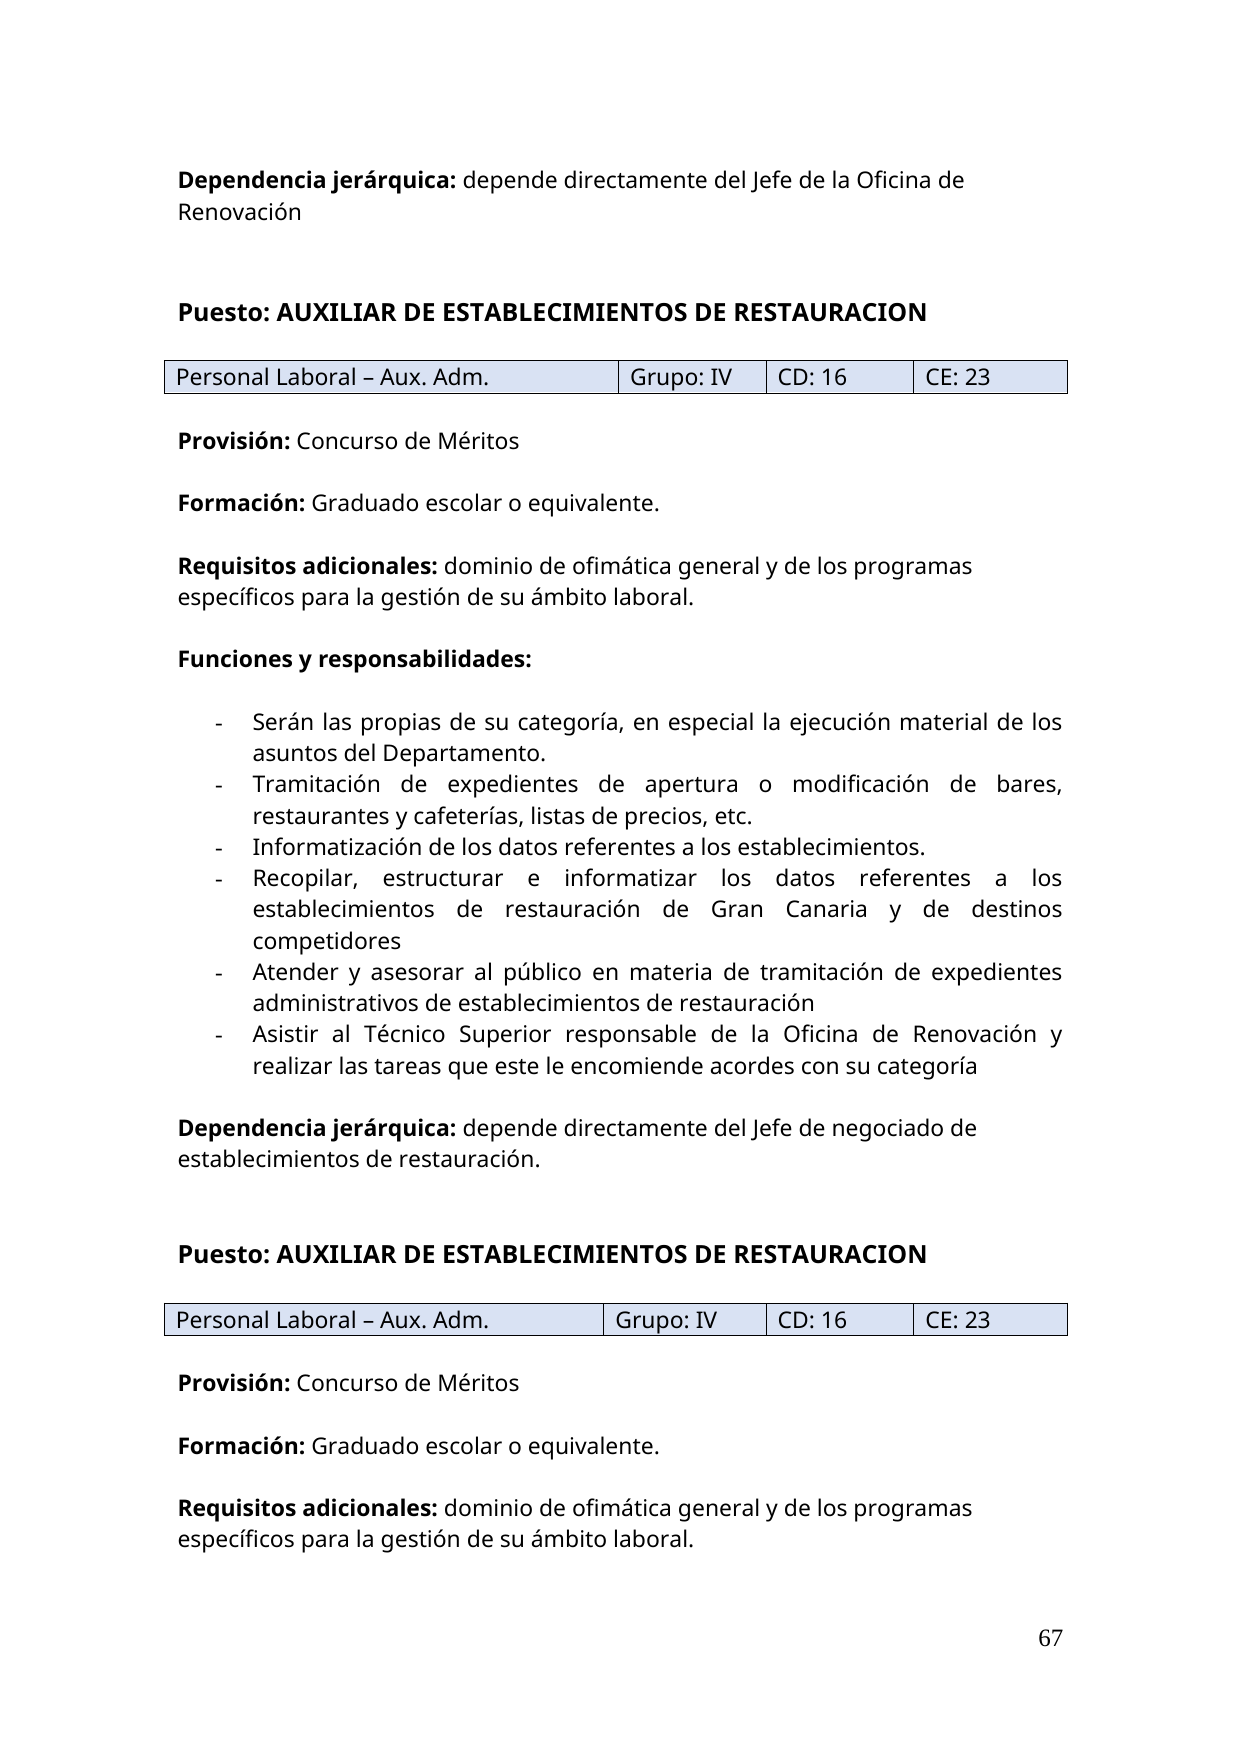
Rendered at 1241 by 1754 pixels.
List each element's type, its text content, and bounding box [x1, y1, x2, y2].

table_header Personal Laboral – Aux. Adm. [165, 361, 618, 392]
table_header CD: 16 [767, 1304, 913, 1335]
table_header Personal Laboral – Aux. Adm. [165, 1304, 603, 1335]
text Requisitos adicionales: dominio de ofimática general y de los programas específicos para la gestión de su ámbito laboral. [177, 1492, 1063, 1554]
table_header CE: 23 [914, 1304, 1067, 1335]
table_header Grupo: IV [619, 361, 766, 392]
text Dependencia jerárquica: depende directamente del Jefe de la Oficina de Renovación [177, 164, 1063, 227]
list Atender y asesorar al público en materia de tramitación de expedientes administrativos de establecimientos de restauración [215, 956, 1063, 1018]
text Provisión: Concurso de Méritos [177, 425, 1063, 456]
text Requisitos adicionales: dominio de ofimática general y de los programas específicos para la gestión de su ámbito laboral. [177, 550, 1063, 612]
text Dependencia jerárquica: depende directamente del Jefe de negociado de establecimientos de restauración. [177, 1112, 1063, 1175]
text Provisión: Concurso de Méritos [177, 1367, 1063, 1398]
text Formación: Graduado escolar o equivalente. [177, 1429, 1063, 1461]
list Informatización de los datos referentes a los establecimientos. [215, 831, 1063, 862]
table_header Grupo: IV [604, 1304, 766, 1335]
text Funciones y responsabilidades: [177, 643, 1063, 675]
list Recopilar, estructurar e informatizar los datos referentes a los establecimientos de restauración de Gran Canaria y de destinos competidores [215, 862, 1063, 956]
table_header CD: 16 [767, 361, 913, 392]
subtitle Puesto: AUXILIAR DE ESTABLECIMIENTOS DE RESTAURACION [177, 295, 1063, 329]
list Asistir al Técnico Superior responsable de la Oficina de Renovación y realizar las tareas que este le encomiende acordes con su categoría [215, 1018, 1063, 1081]
table_header CE: 23 [914, 361, 1067, 392]
list Serán las propias de su categoría, en especial la ejecución material de los asuntos del Departamento. [215, 706, 1063, 768]
text Formación: Graduado escolar o equivalente. [177, 487, 1063, 518]
subtitle Puesto: AUXILIAR DE ESTABLECIMIENTOS DE RESTAURACION [177, 1237, 1063, 1271]
list Tramitación de expedientes de apertura o modificación de bares, restaurantes y cafeterías, listas de precios, etc. [215, 768, 1063, 831]
